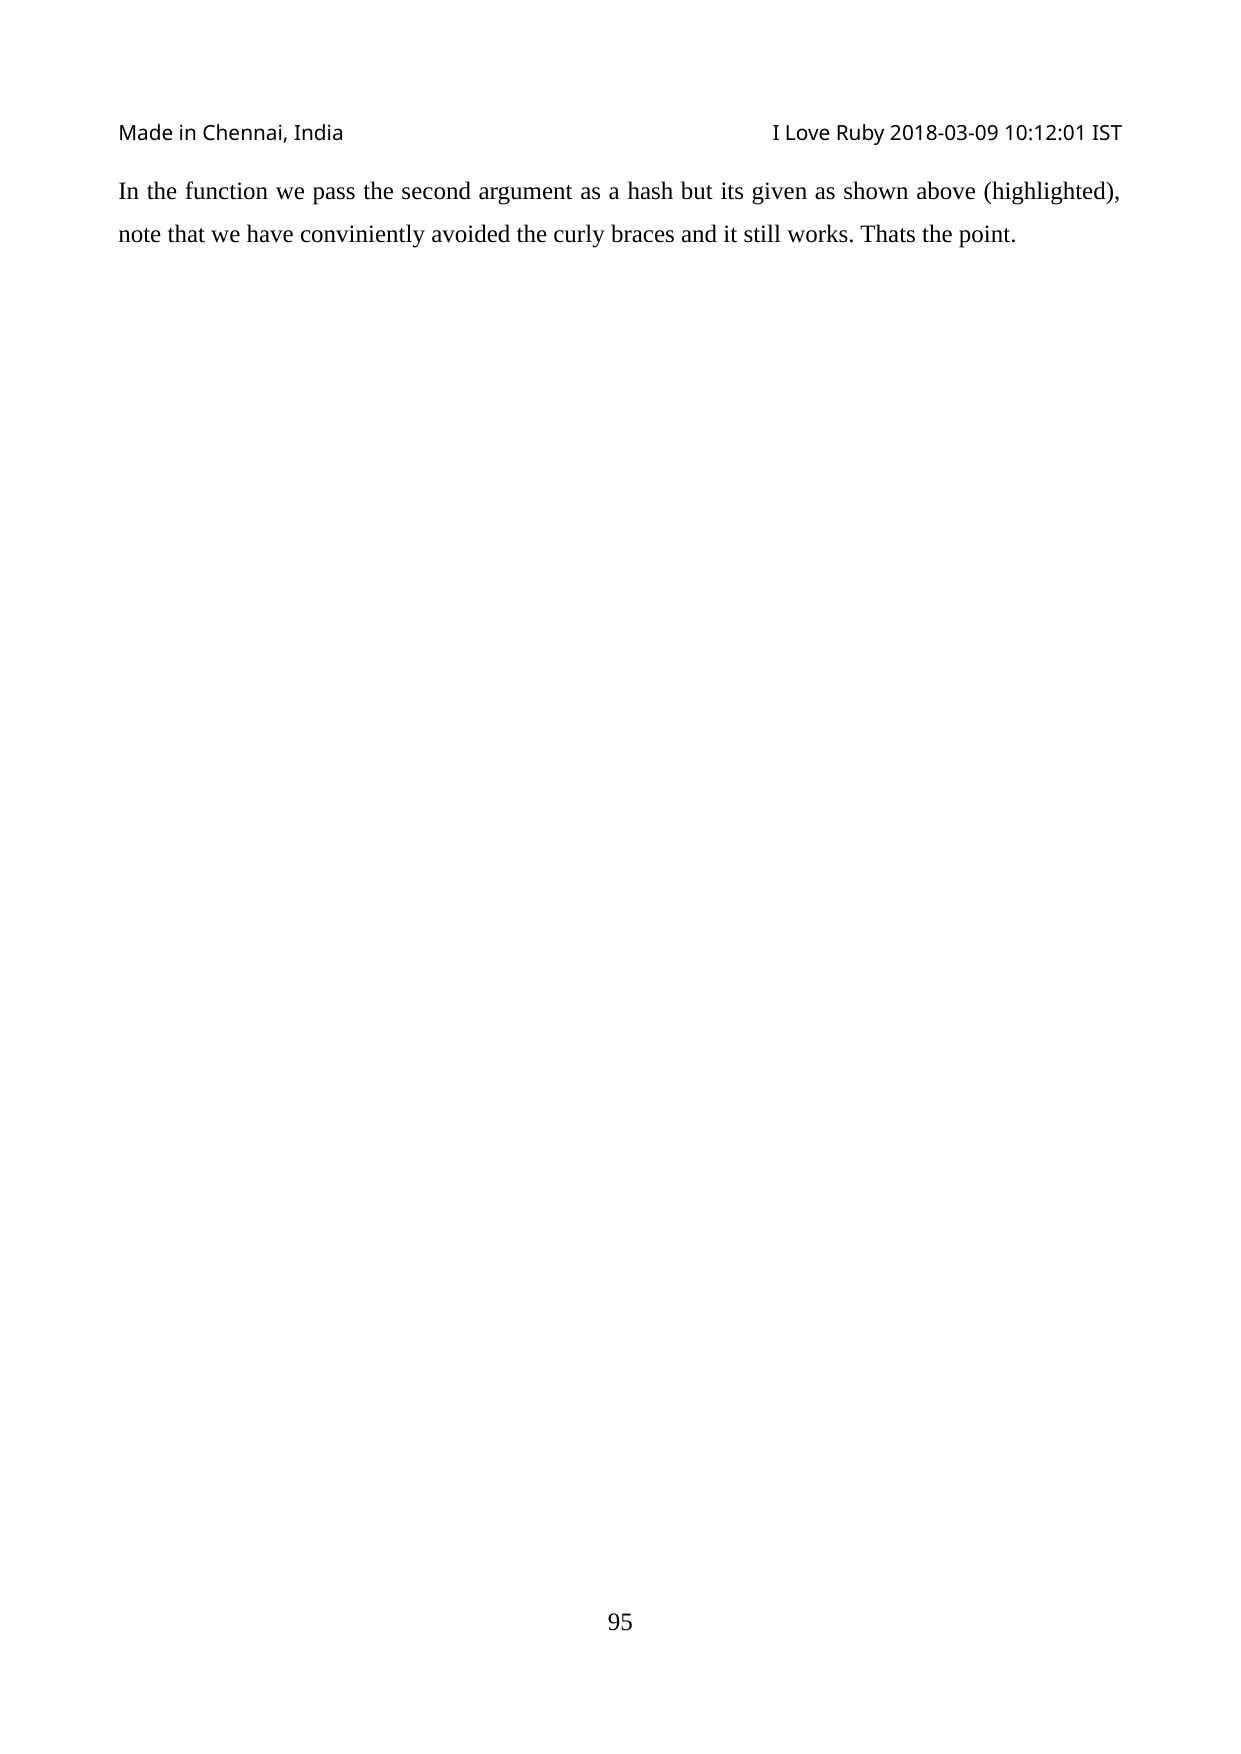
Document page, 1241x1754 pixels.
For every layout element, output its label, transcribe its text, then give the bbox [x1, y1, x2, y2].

text In the function we pass the second argument as a hash but its given as shown above (highlighted), note that we have conviniently avoided the curly braces and it still works. Thats the point. [118, 176, 1122, 248]
